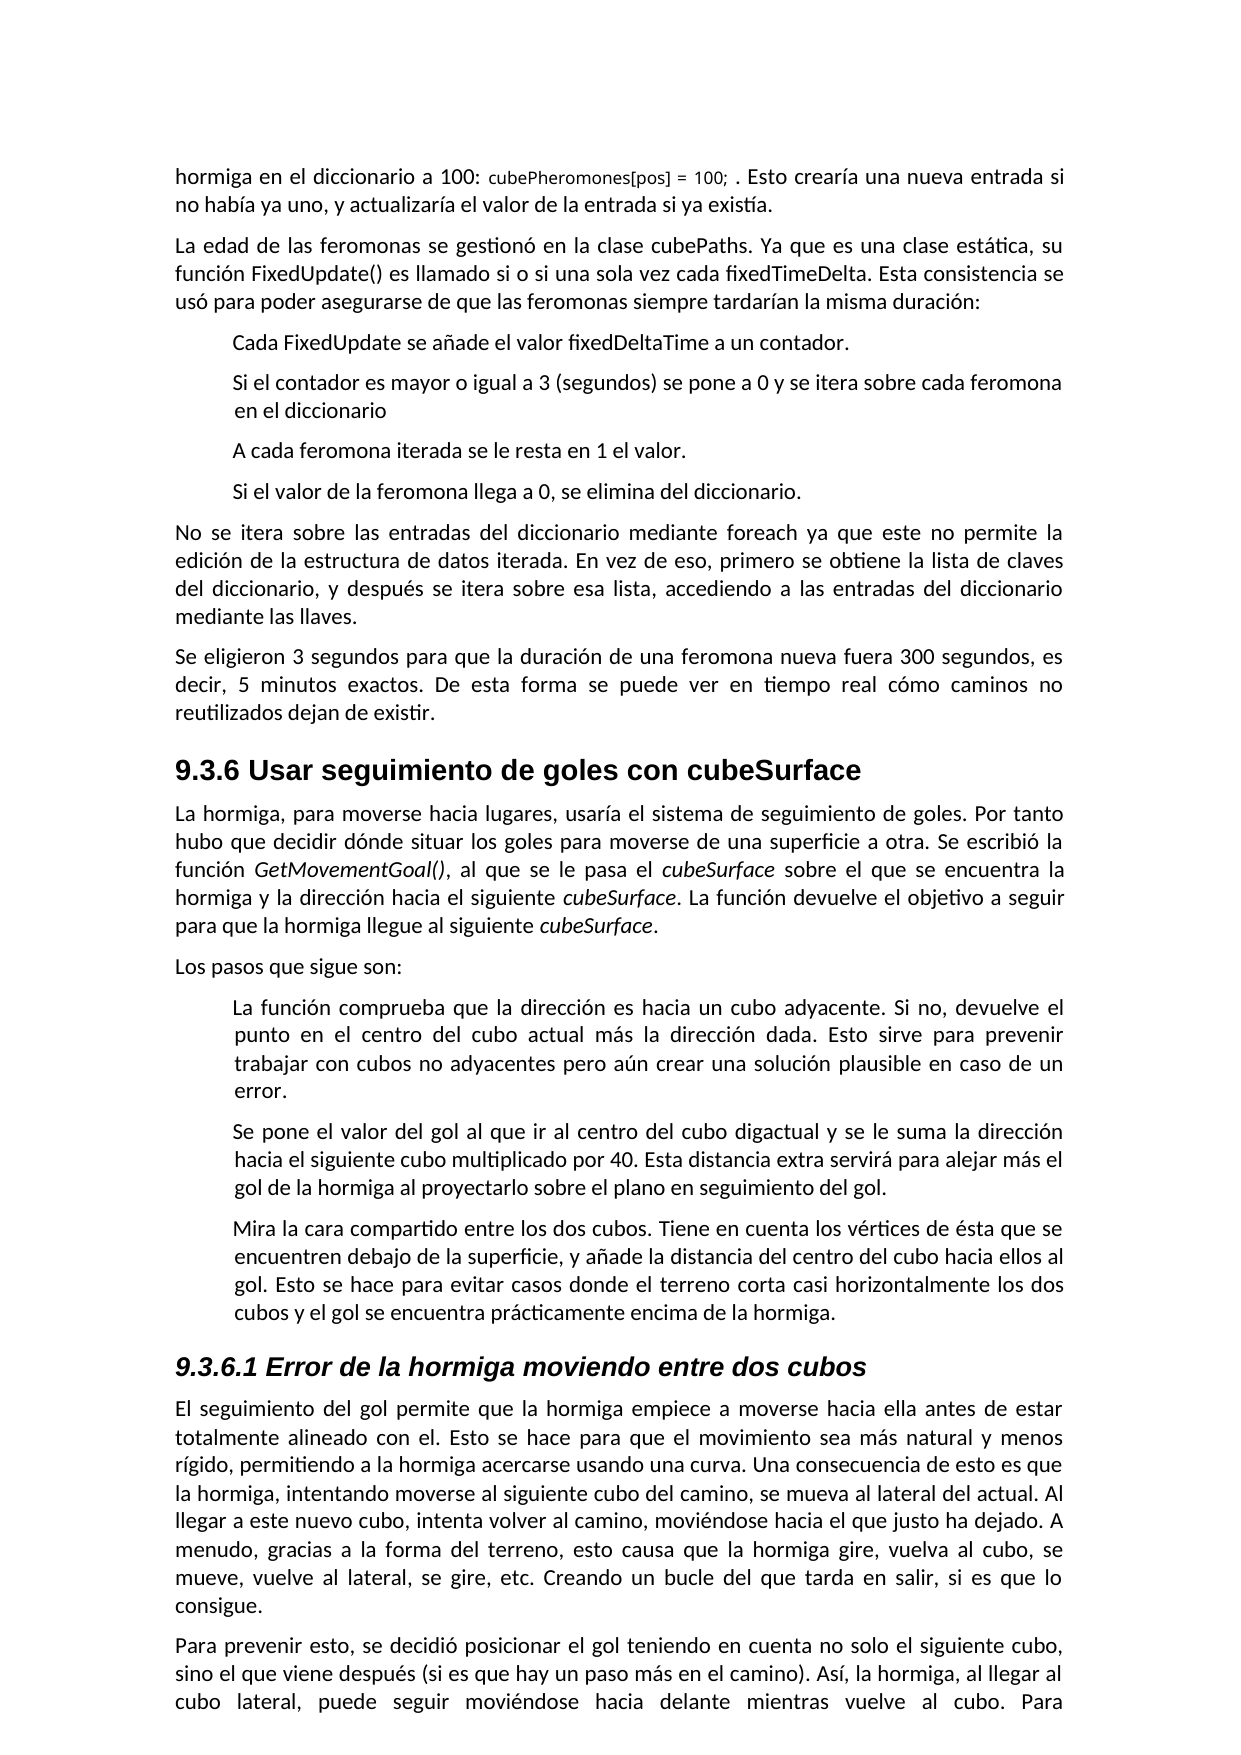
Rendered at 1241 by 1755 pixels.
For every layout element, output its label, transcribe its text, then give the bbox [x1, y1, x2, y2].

text hormiga en el diccionario a 100: cubePheromones[pos] = 100; . Esto crearía una nueva entrada si no había ya uno, y actualizaría el valor de la entrada si ya existía. [175, 162, 1065, 218]
list La función comprueba que la dirección es hacia un cubo adyacente. Si no, devuelve el punto en el centro del cubo actual más la dirección dada. Esto sirve para prevenir trabajar con cubos no adyacentes pero aún crear una solución plausible en caso de un error. [204, 993, 1065, 1105]
list Se pone el valor del gol al que ir al centro del cubo digactual y se le suma la dirección hacia el siguiente cubo multiplicado por 40. Esta distancia extra servirá para alejar más el gol de la hormiga al proyectarlo sobre el plano en seguimiento del gol. [204, 1117, 1065, 1201]
text Los pasos que sigue son: [175, 952, 1065, 980]
text No se itera sobre las entradas del diccionario mediante foreach ya que este no permite la edición de la estructura de datos iterada. En vez de eso, primero se obtiene la lista de claves del diccionario, y después se itera sobre esa lista, accediendo a las entradas del diccionario mediante las llaves. [175, 518, 1065, 630]
text El seguimiento del gol permite que la hormiga empiece a moverse hacia ella antes de estar totalmente alineado con el. Esto se hace para que el movimiento sea más natural y menos rígido, permitiendo a la hormiga acercarse usando una curva. Una consecuencia de esto es que la hormiga, intentando moverse al siguiente cubo del camino, se mueva al lateral del actual. Al llegar a este nuevo cubo, intenta volver al camino, moviéndose hacia el que justo ha dejado. A menudo, gracias a la forma del terreno, esto causa que la hormiga gire, vuelva al cubo, se mueve, vuelve al lateral, se gire, etc. Creando un bucle del que tarda en salir, si es que lo consigue. [175, 1394, 1065, 1619]
list Mira la cara compartido entre los dos cubos. Tiene en cuenta los vértices de ésta que se encuentren debajo de la superficie, y añade la distancia del centro del cubo hacia ellos al gol. Esto se hace para evitar casos donde el terreno corta casi horizontalmente los dos cubos y el gol se encuentra prácticamente encima de la hormiga. [204, 1214, 1065, 1326]
list A cada feromona iterada se le resta en 1 el valor. [204, 437, 1065, 465]
list Si el valor de la feromona llega a 0, se elimina del diccionario. [204, 477, 1065, 505]
text Se eligieron 3 segundos para que la duración de una feromona nueva fuera 300 segundos, es decir, 5 minutos exactos. De esta forma se puede ver en tiempo real cómo caminos no reutilizados dejan de existir. [175, 642, 1065, 726]
list Cada FixedUpdate se añade el valor fixedDeltaTime a un contador. [204, 328, 1065, 356]
text La hormiga, para moverse hacia lugares, usaría el sistema de seguimiento de goles. Por tanto hubo que decidir dónde situar los goles para moverse de una superficie a otra. Se escribió la función GetMovementGoal(), al que se le pasa el cubeSurface sobre el que se encuentra la hormiga y la dirección hacia el siguiente cubeSurface. La función devuelve el objetivo a seguir para que la hormiga llegue al siguiente cubeSurface. [175, 799, 1065, 939]
subtitle Usar seguimiento de goles con cubeSurface [175, 753, 1065, 787]
list Si el contador es mayor o igual a 3 (segundos) se pone a 0 y se itera sobre cada feromona en el diccionario [204, 368, 1065, 424]
subtitle Error de la hormiga moviendo entre dos cubos [175, 1351, 1065, 1382]
text Para prevenir esto, se decidió posicionar el gol teniendo en cuenta no solo el siguiente cubo, sino el que viene después (si es que hay un paso más en el camino). Así, la hormiga, al llegar al cubo lateral, puede seguir moviéndose hacia delante mientras vuelve al cubo. Para [175, 1631, 1065, 1715]
text La edad de las feromonas se gestionó en la clase cubePaths. Ya que es una clase estática, su función FixedUpdate() es llamado si o si una sola vez cada fixedTimeDelta. Esta consistencia se usó para poder asegurarse de que las feromonas siempre tardarían la misma duración: [175, 231, 1065, 315]
